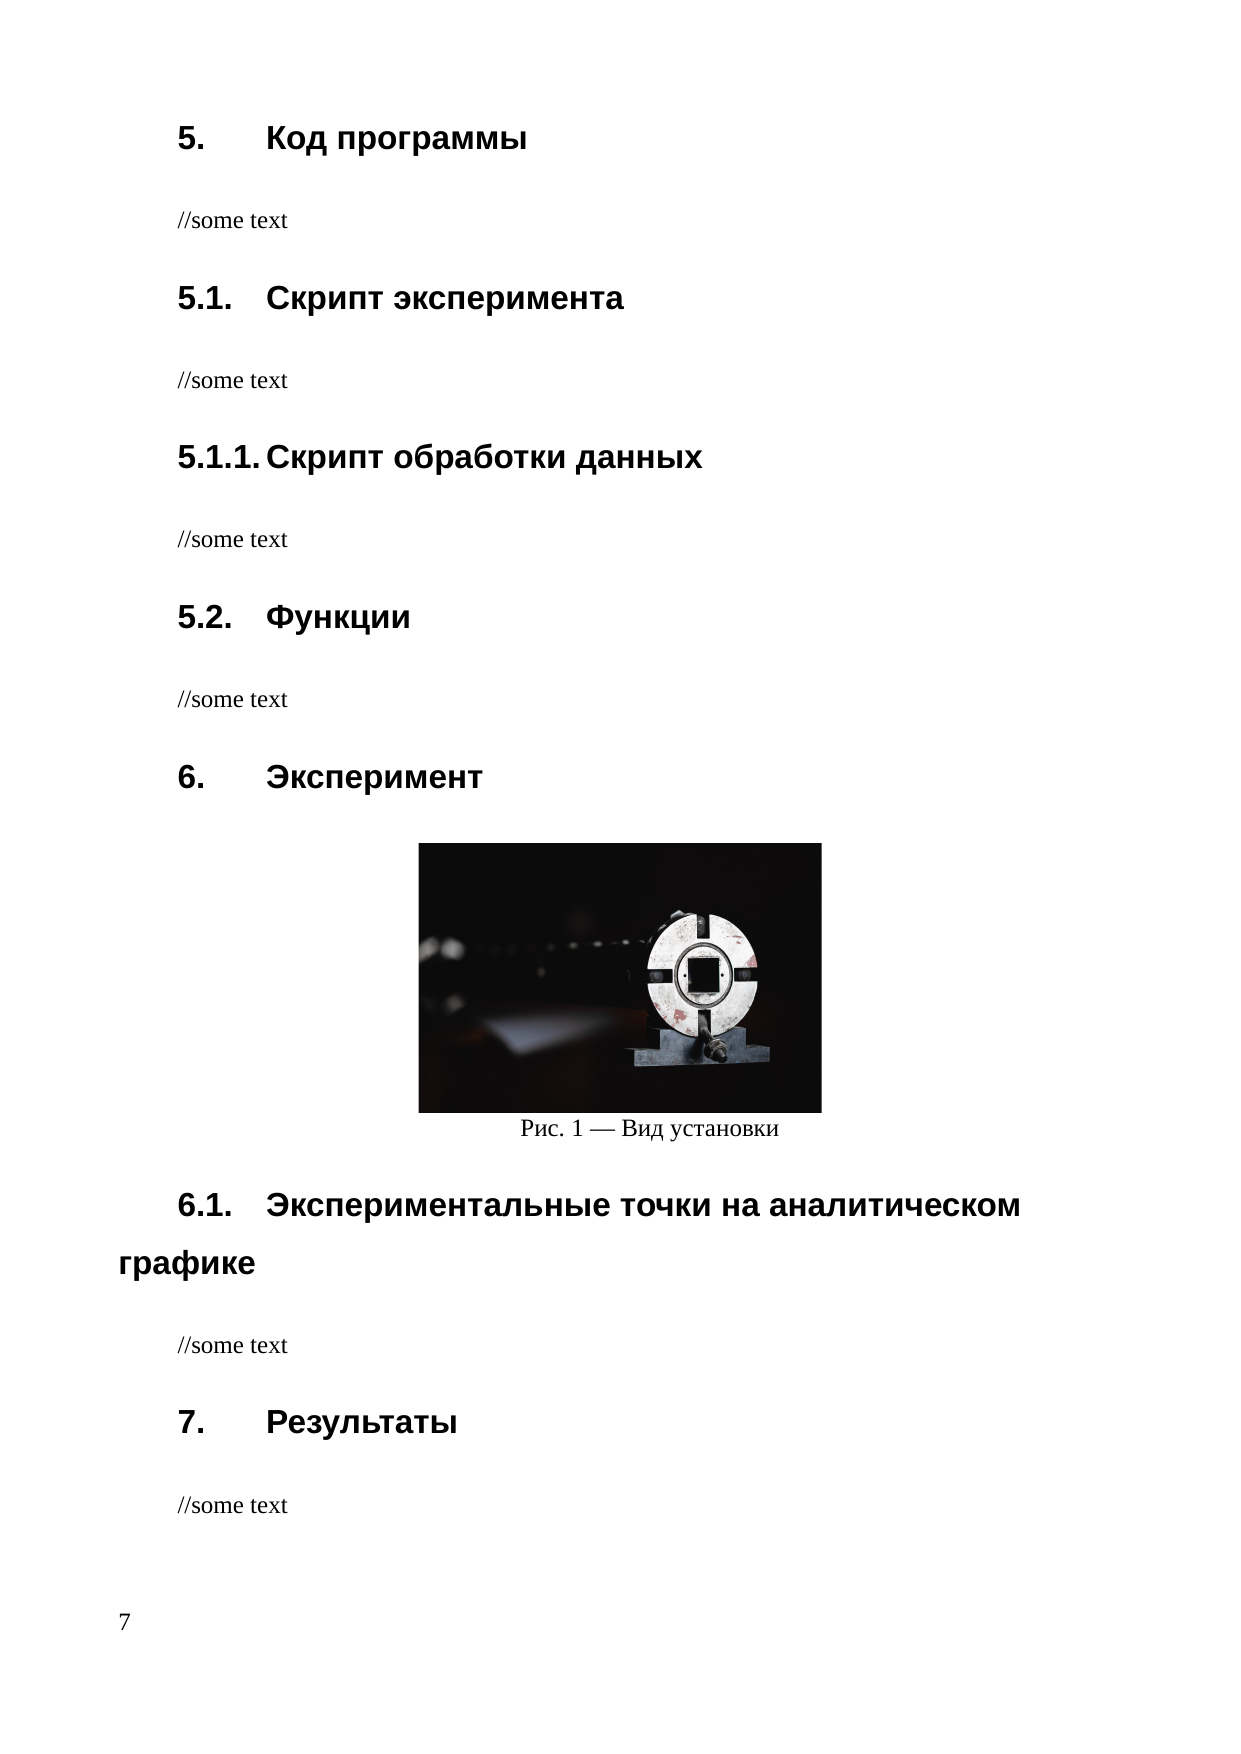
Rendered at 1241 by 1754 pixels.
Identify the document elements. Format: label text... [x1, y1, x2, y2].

subtitle Результаты [118, 1403, 1122, 1441]
text //some text [118, 1330, 1122, 1359]
text //some text [118, 684, 1122, 713]
text //some text [118, 365, 1122, 394]
subtitle Код программы [118, 118, 1122, 157]
subtitle Функции [118, 597, 1122, 636]
picture [418, 843, 822, 1113]
subtitle Экспериментальные точки на аналитическом графике [118, 1185, 1122, 1281]
text //some text [118, 205, 1122, 234]
text //some text [118, 1490, 1122, 1518]
text Рис. 1 — Вид установки [118, 1113, 1122, 1141]
subtitle Эксперимент [118, 757, 1122, 795]
text //some text [118, 524, 1122, 553]
subtitle Скрипт обработки данных [118, 437, 1122, 476]
subtitle Скрипт эксперимента [118, 278, 1122, 316]
